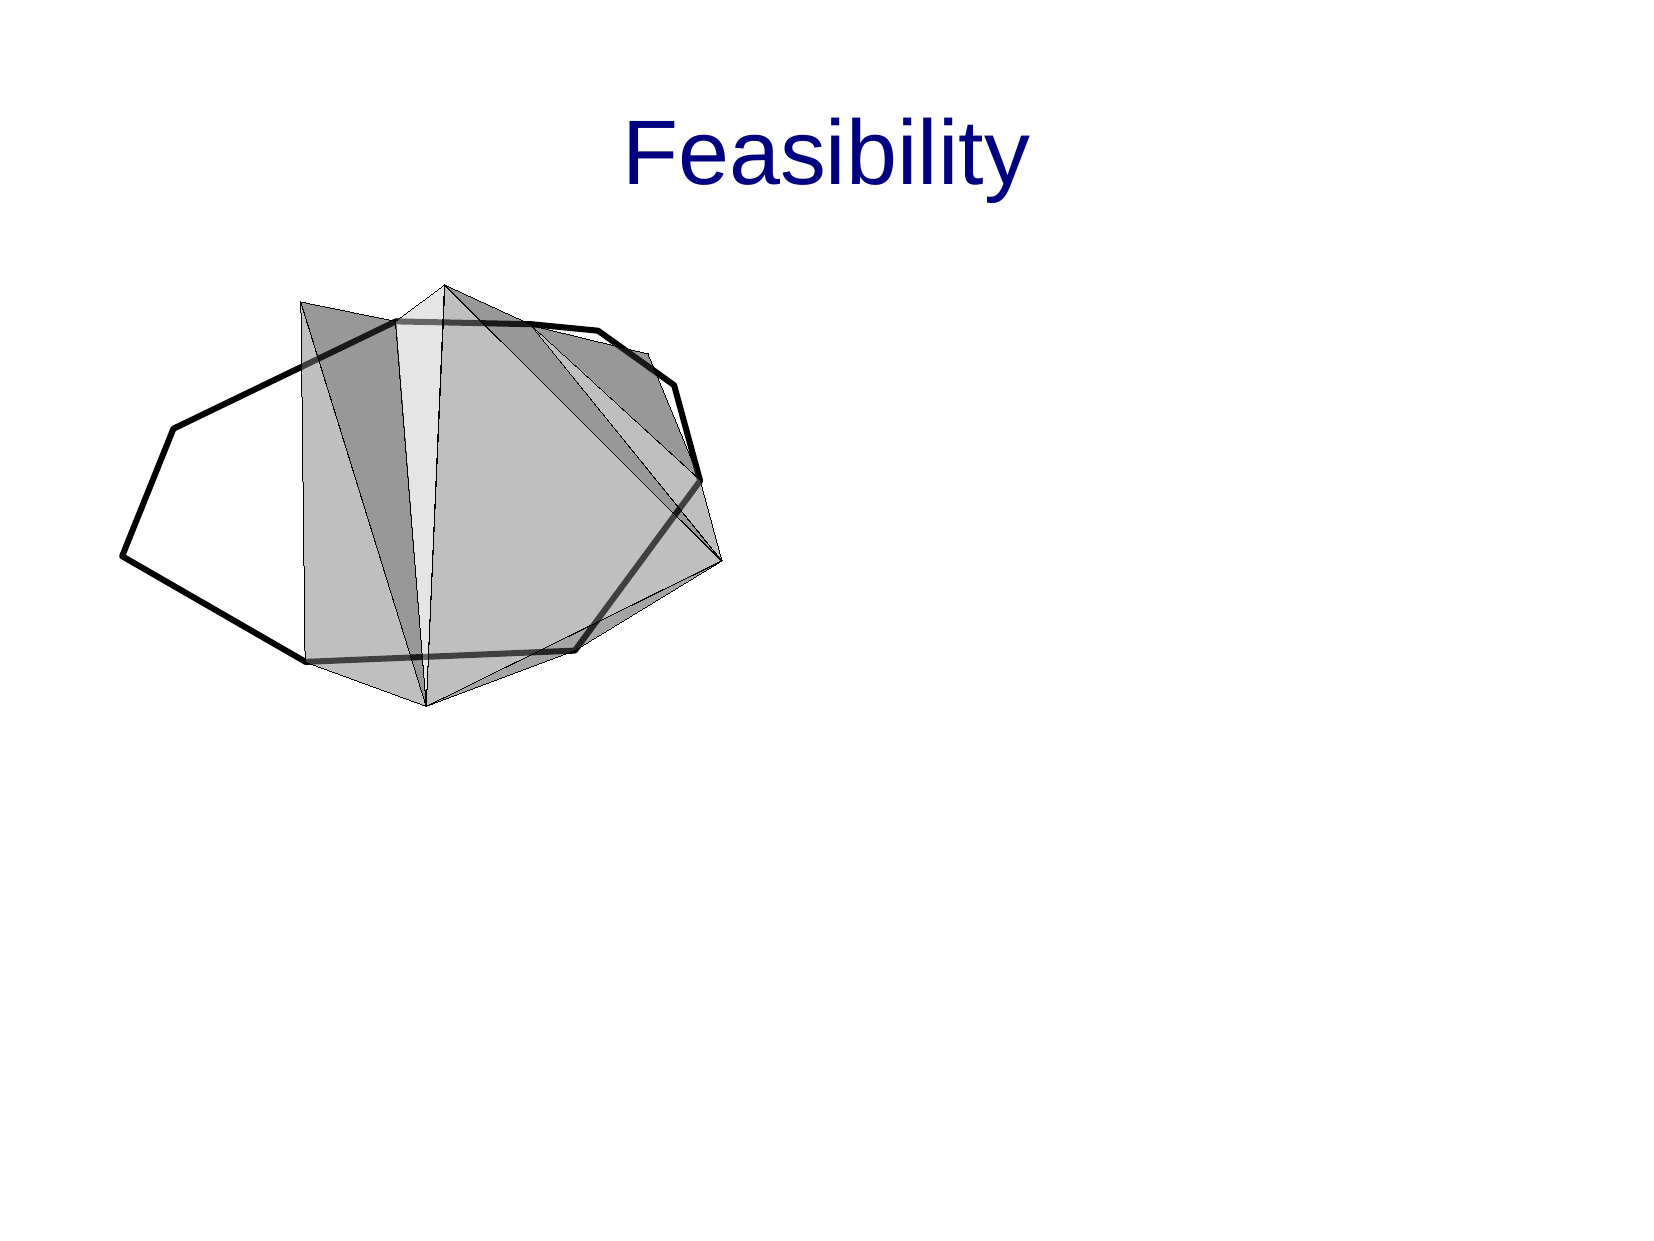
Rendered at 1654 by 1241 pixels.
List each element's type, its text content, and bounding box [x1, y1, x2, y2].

title Feasibility [82, 0, 1571, 534]
text_box [122, 284, 723, 707]
